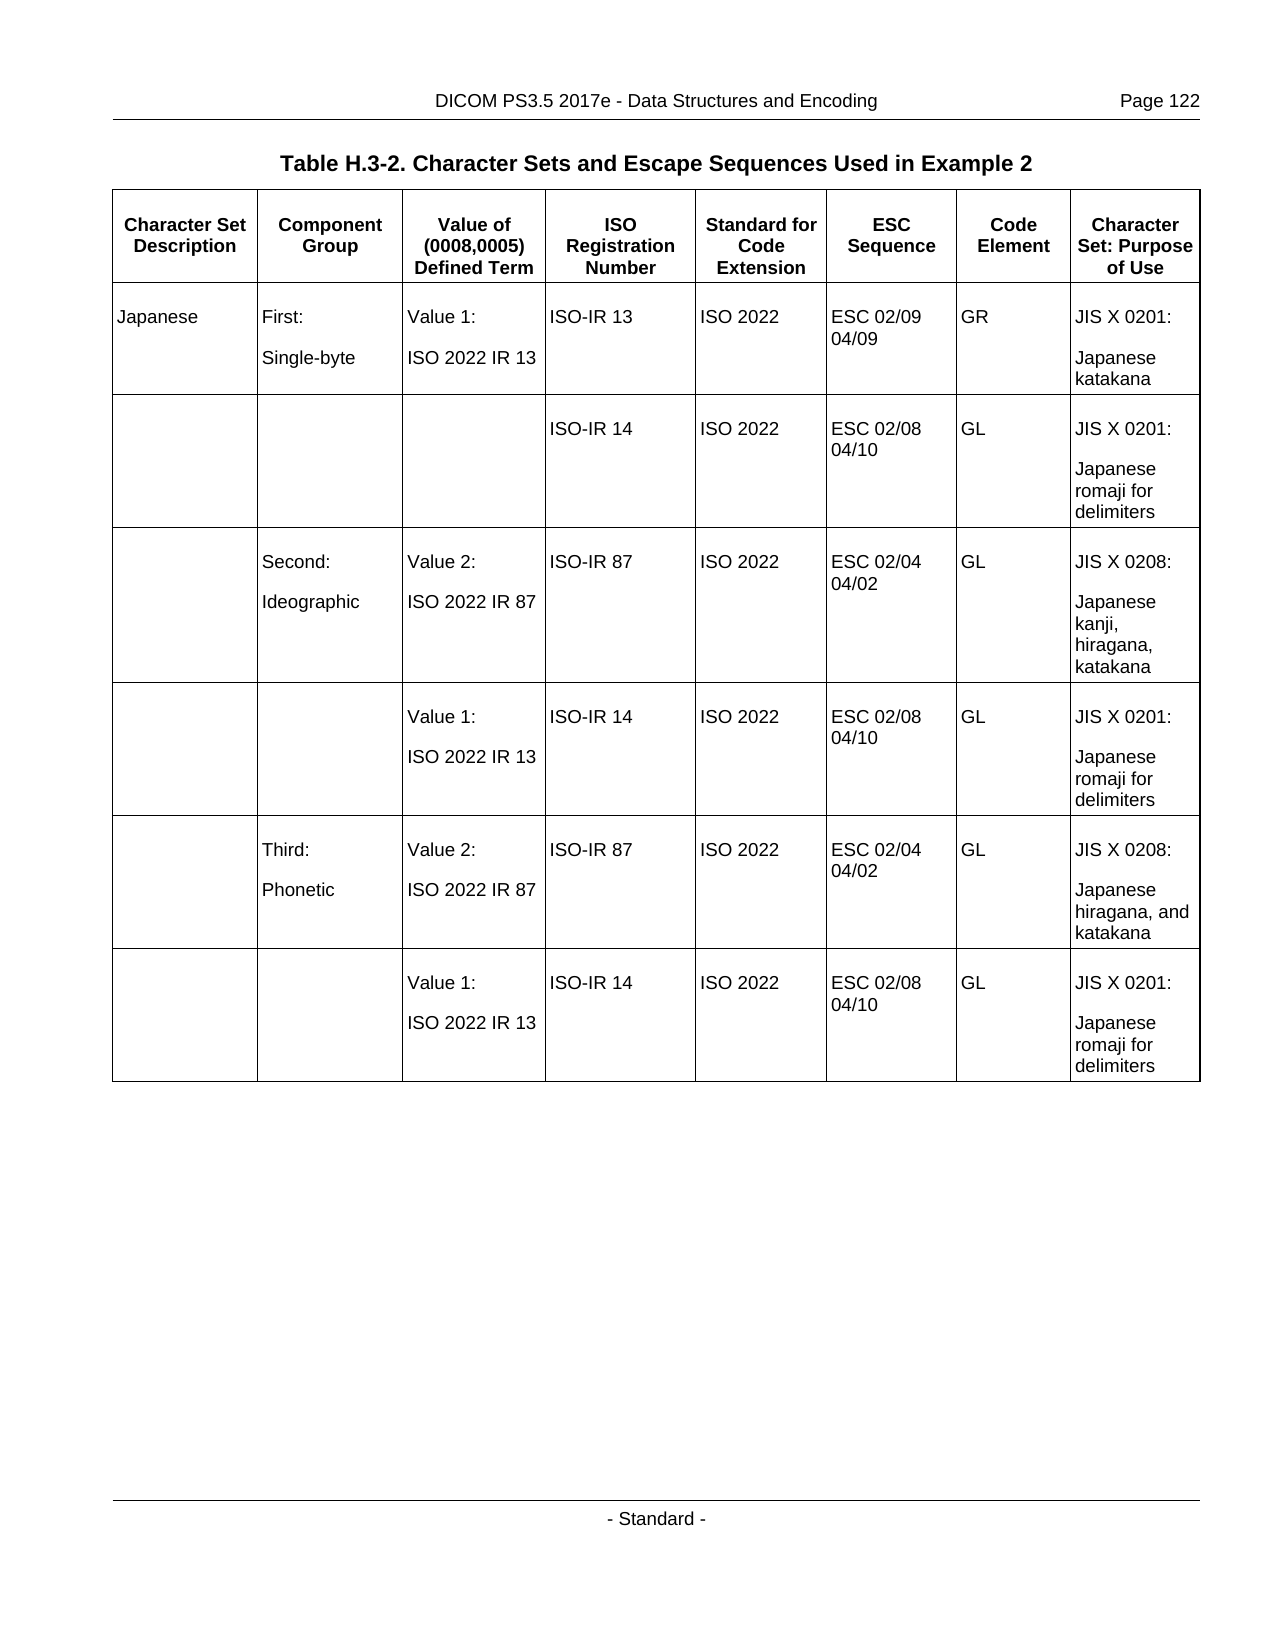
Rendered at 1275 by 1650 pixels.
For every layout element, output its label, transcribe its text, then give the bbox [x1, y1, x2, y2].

table_cell GL [957, 949, 1070, 1081]
table_header Character Set Description [113, 190, 257, 282]
table_cell Value 2: ISO 2022 IR 87 [403, 528, 545, 682]
table_cell Value 1: ISO 2022 IR 13 [403, 283, 545, 394]
table_cell ISO-IR 13 [546, 283, 695, 394]
table_header Character Set: Purpose of Use [1071, 190, 1199, 282]
table_cell [113, 395, 257, 527]
table_cell ISO-IR 87 [546, 816, 695, 948]
table_cell GL [957, 683, 1070, 815]
table_cell ISO 2022 [696, 816, 826, 948]
table_cell Japanese [113, 283, 257, 394]
table_cell ISO 2022 [696, 283, 826, 394]
table_cell [113, 949, 257, 1081]
table_header ESC Sequence [827, 190, 956, 282]
table_cell JIS X 0201: Japanese romaji for delimiters [1071, 395, 1199, 527]
table_cell [113, 528, 257, 682]
table_cell [113, 683, 257, 815]
table_cell [258, 949, 402, 1081]
table_cell [258, 395, 402, 527]
table_header Standard for Code Extension [696, 190, 826, 282]
table_cell JIS X 0208: Japanese kanji, hiragana, katakana [1071, 528, 1199, 682]
table_cell ISO-IR 14 [546, 683, 695, 815]
table_cell JIS X 0201: Japanese katakana [1071, 283, 1199, 394]
table_cell ESC 02/09 04/09 [827, 283, 956, 394]
table_cell Value 1: ISO 2022 IR 13 [403, 949, 545, 1081]
table_cell [403, 395, 545, 527]
table_cell ISO-IR 87 [546, 528, 695, 682]
table_cell ISO 2022 [696, 528, 826, 682]
table_cell GL [957, 528, 1070, 682]
table_cell GL [957, 816, 1070, 948]
table_cell ESC 02/08 04/10 [827, 395, 956, 527]
table_cell ESC 02/08 04/10 [827, 683, 956, 815]
table_cell ESC 02/08 04/10 [827, 949, 956, 1081]
table_cell ISO 2022 [696, 949, 826, 1081]
table_cell JIS X 0201: Japanese romaji for delimiters [1071, 949, 1199, 1081]
table_cell First: Single-byte [258, 283, 402, 394]
table_header ISO Registration Number [546, 190, 695, 282]
table_cell JIS X 0201: Japanese romaji for delimiters [1071, 683, 1199, 815]
table_cell Value 1: ISO 2022 IR 13 [403, 683, 545, 815]
table_cell Third: Phonetic [258, 816, 402, 948]
table_header Component Group [258, 190, 402, 282]
table_header Value of (0008,0005) Defined Term [403, 190, 545, 282]
table_cell ESC 02/04 04/02 [827, 528, 956, 682]
table_cell GR [957, 283, 1070, 394]
table_cell ISO 2022 [696, 395, 826, 527]
table_cell Value 2: ISO 2022 IR 87 [403, 816, 545, 948]
table_cell GL [957, 395, 1070, 527]
table_cell [113, 816, 257, 948]
text Table H.3-2. Character Sets and Escape Sequences Used in Example 2 [112, 150, 1200, 176]
table_cell JIS X 0208: Japanese hiragana, and katakana [1071, 816, 1199, 948]
table_cell Second: Ideographic [258, 528, 402, 682]
table_cell ISO 2022 [696, 683, 826, 815]
table_cell ISO-IR 14 [546, 949, 695, 1081]
table_header Code Element [957, 190, 1070, 282]
table_cell ISO-IR 14 [546, 395, 695, 527]
table_cell ESC 02/04 04/02 [827, 816, 956, 948]
table_cell [258, 683, 402, 815]
